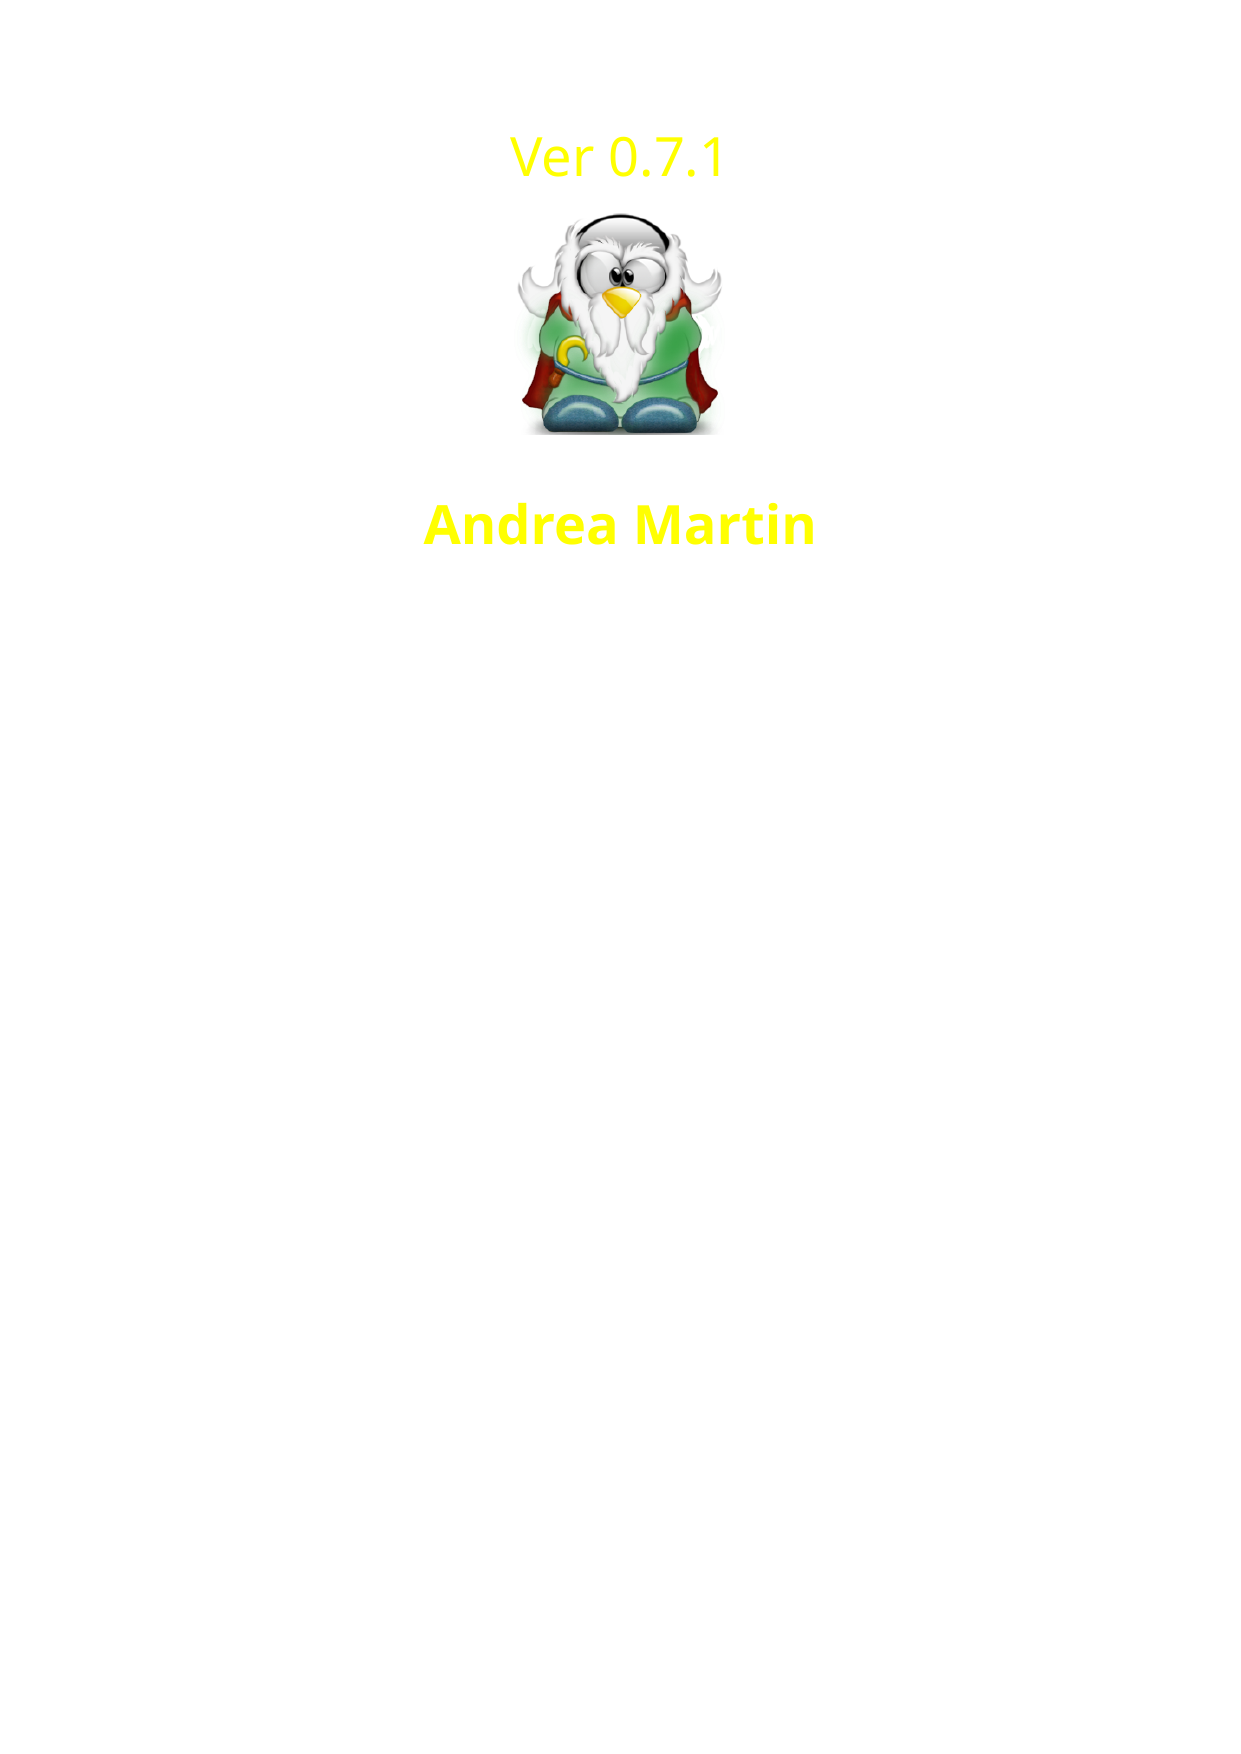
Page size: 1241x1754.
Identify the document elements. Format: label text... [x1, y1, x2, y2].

picture [509, 212, 731, 435]
text Ver 0.7.1 [118, 118, 1122, 192]
text Andrea Martin [118, 487, 1122, 561]
